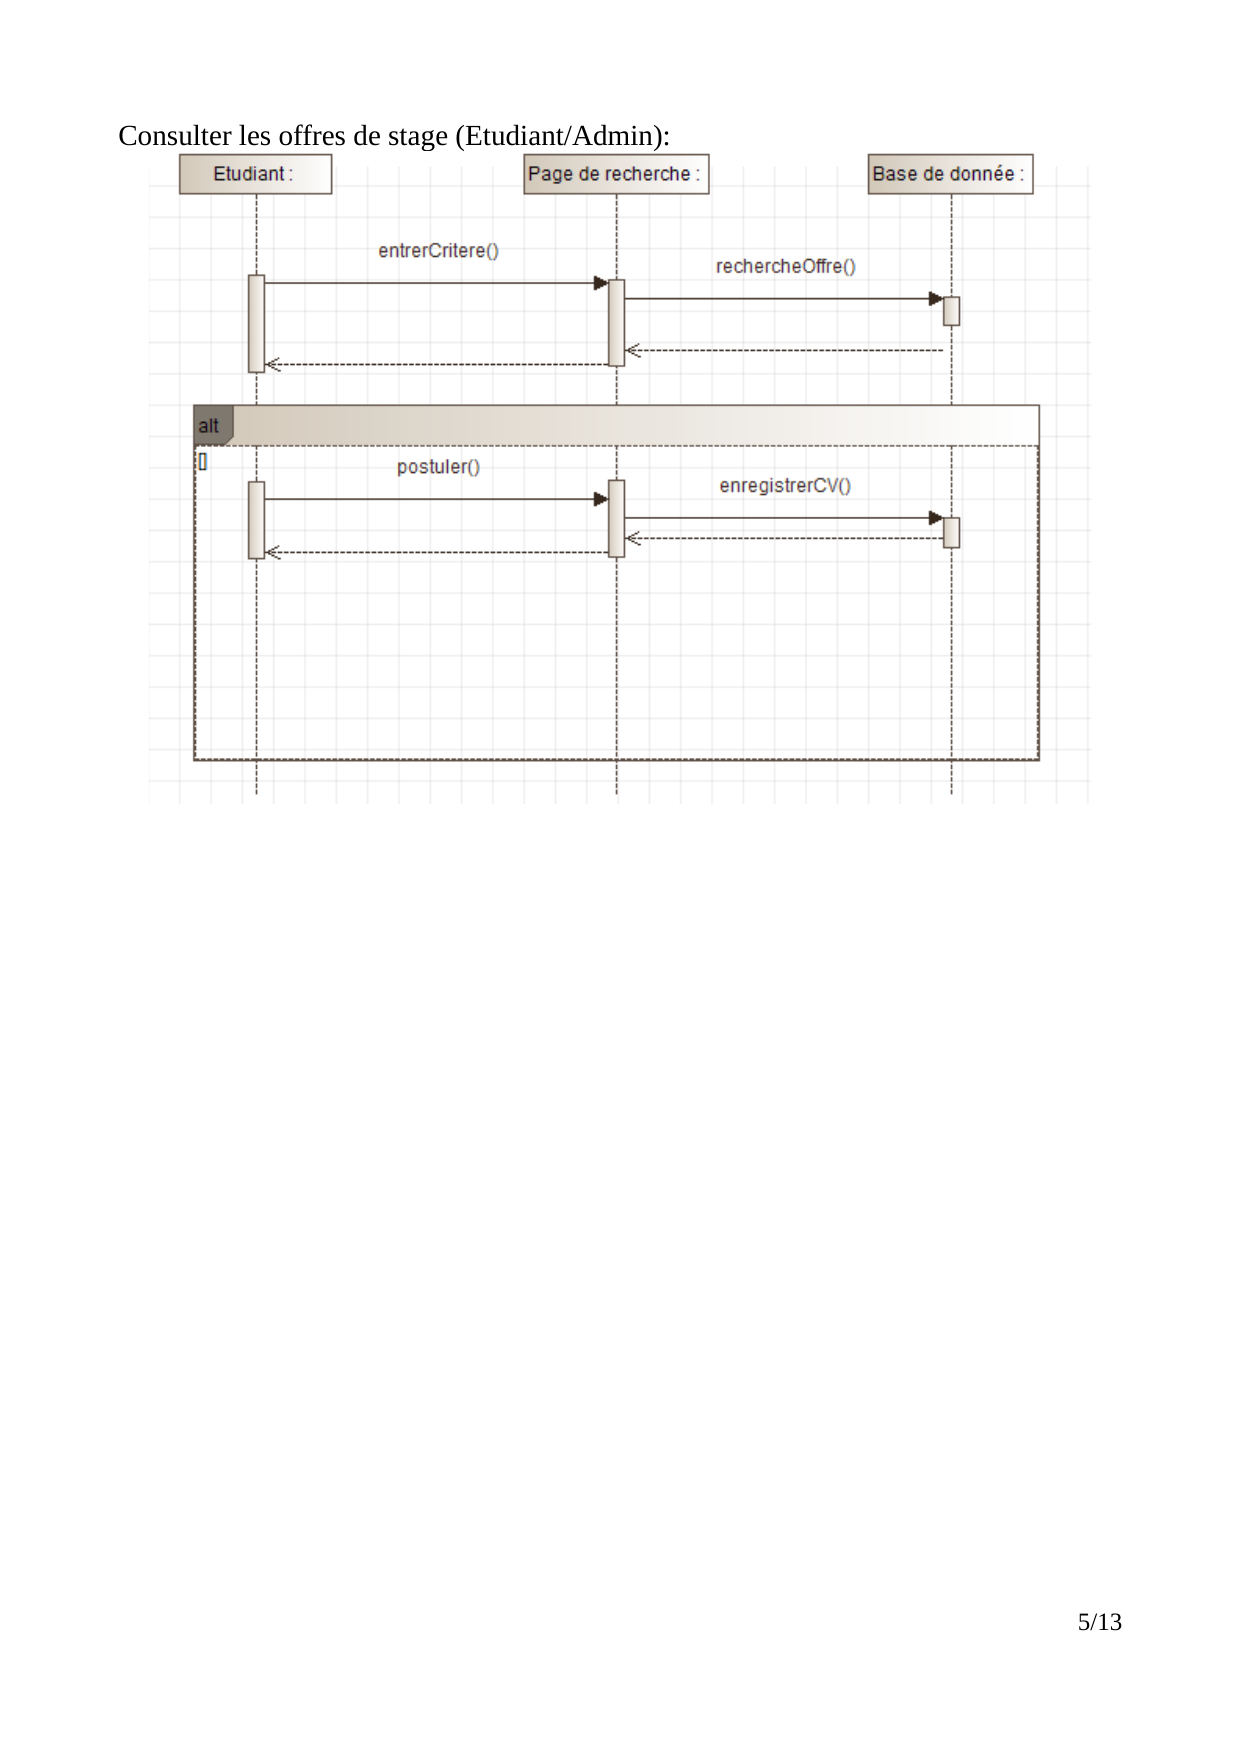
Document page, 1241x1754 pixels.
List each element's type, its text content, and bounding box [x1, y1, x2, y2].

picture [148, 151, 1092, 804]
text Consulter les offres de stage (Etudiant/Admin): [118, 118, 1122, 152]
